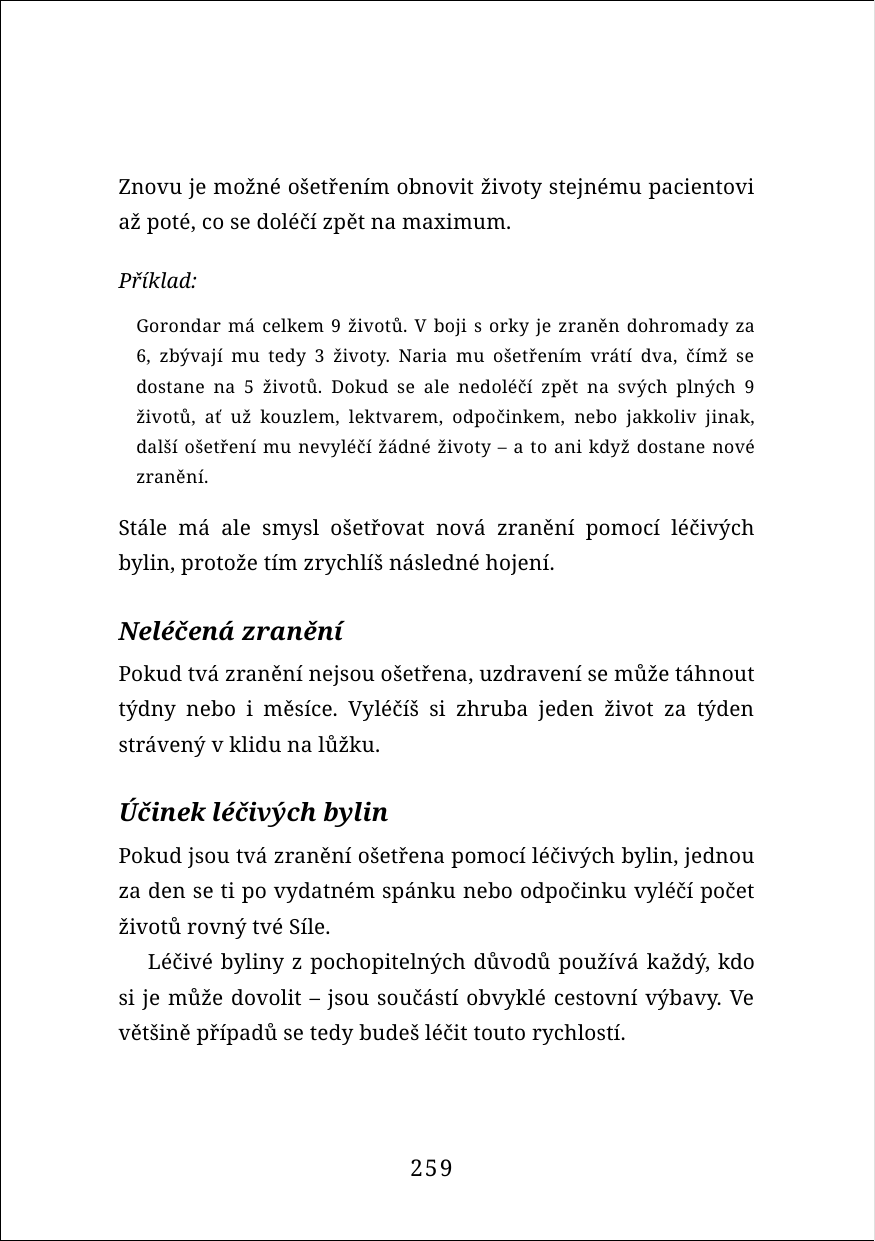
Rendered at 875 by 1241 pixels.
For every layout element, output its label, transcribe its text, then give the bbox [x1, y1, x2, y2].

text Stále má ale smysl ošetřovat nová zranění pomocí léčivých bylin, protože tím zrychlíš následné hojení. [118, 513, 756, 577]
subtitle Účinek léčivých bylin [118, 795, 756, 829]
text Příklad: [118, 266, 756, 295]
text Znovu je možné ošetřením obnovit životy stejnému pacientovi až poté, co se doléčí zpět na maximum. [118, 172, 756, 236]
text Pokud jsou tvá zranění ošetřena pomocí léčivých bylin, jednou za den se ti po vydatném spánku nebo odpočinku vyléčí počet životů rovný tvé Síle. Léčivé byliny z pochopitelných důvodů používá každý, kdo si je může dovolit – jsou součástí obvyklé cestovní výbavy. Ve většině případů se tedy budeš léčit touto rychlostí. [118, 841, 756, 1047]
text Gorondar má celkem 9 životů. V boji s orky je zraněn dohromady za 6, zbývají mu tedy 3 životy. Naria mu ošetřením vrátí dva, čímž se dostane na 5 životů. Dokud se ale nedoléčí zpět na svých plných 9 životů, ať už kouzlem, lektvarem, odpočinkem, nebo jakkoliv jinak, další ošetření mu nevyléčí žádné životy – a to ani když dostane nové zranění. [136, 314, 756, 489]
subtitle Neléčená zranění [118, 613, 756, 647]
text Pokud tvá zranění nejsou ošetřena, uzdravení se může táhnout týdny nebo i měsíce. Vyléčíš si zhruba jeden život za týden strávený v klidu na lůžku. [118, 659, 756, 758]
